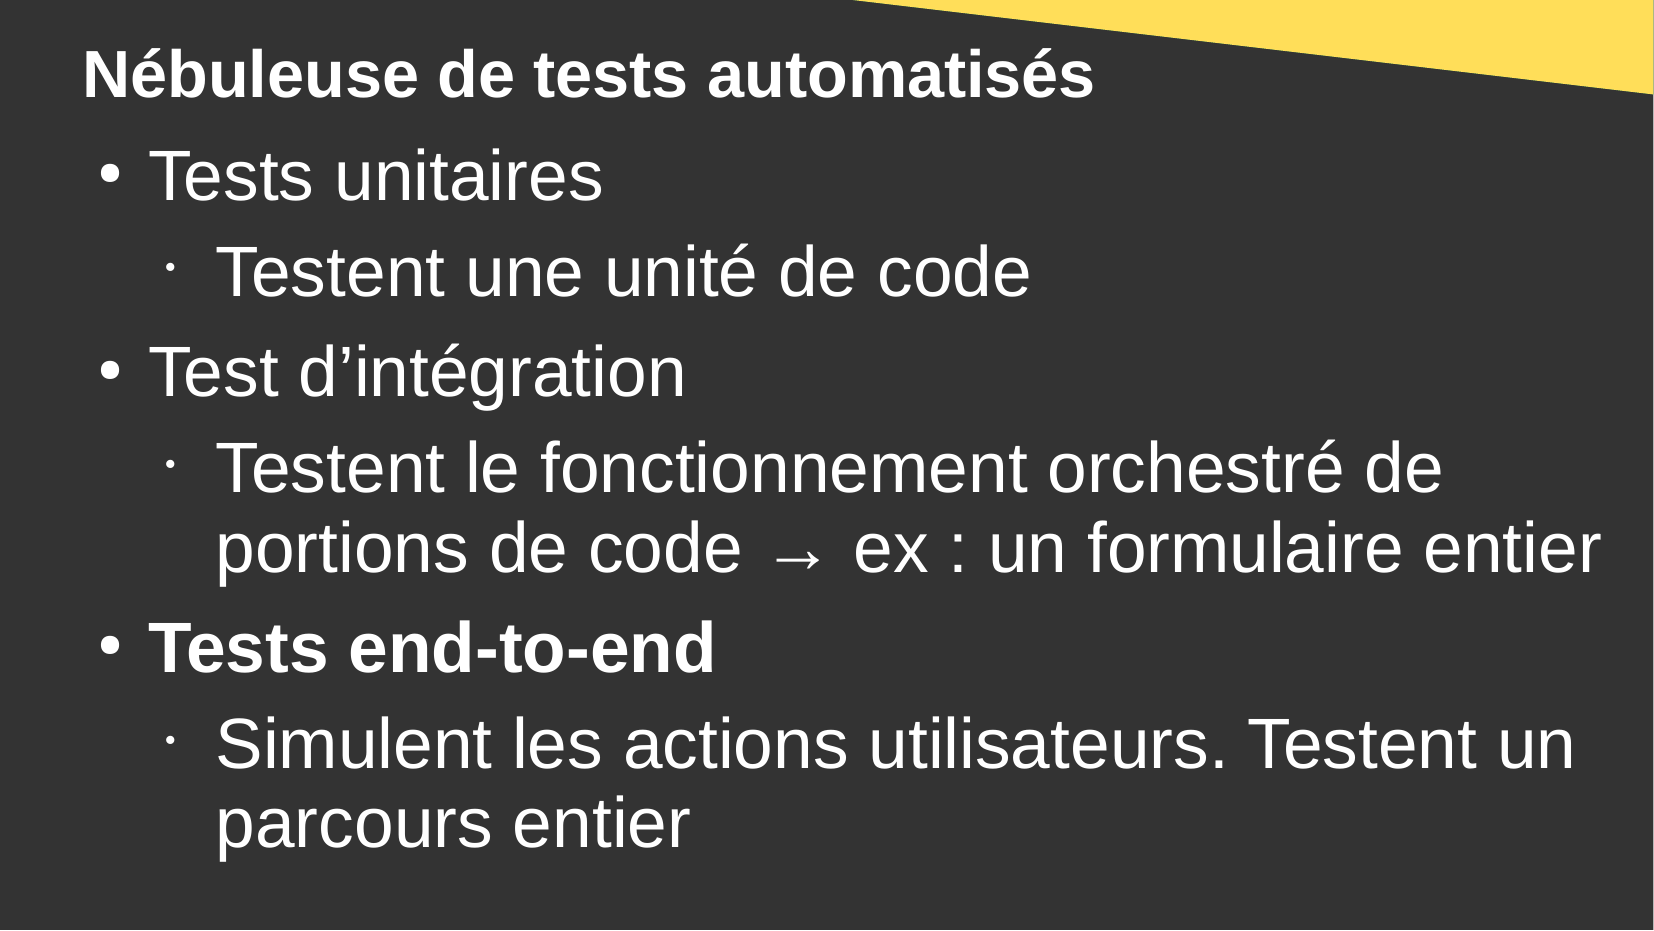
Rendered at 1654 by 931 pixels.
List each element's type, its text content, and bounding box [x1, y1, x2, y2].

list Tests unitaires Testent une unité de code Test d’intégration Testent le fonctionnement orchestré de portions de code → ex : un formulaire entier Tests end-to-end Simulent les actions utilisateurs. Testent un parcours entier [80, 135, 1619, 875]
text_box [852, 0, 1654, 95]
title Nébuleuse de tests automatisés [82, 37, 1571, 112]
